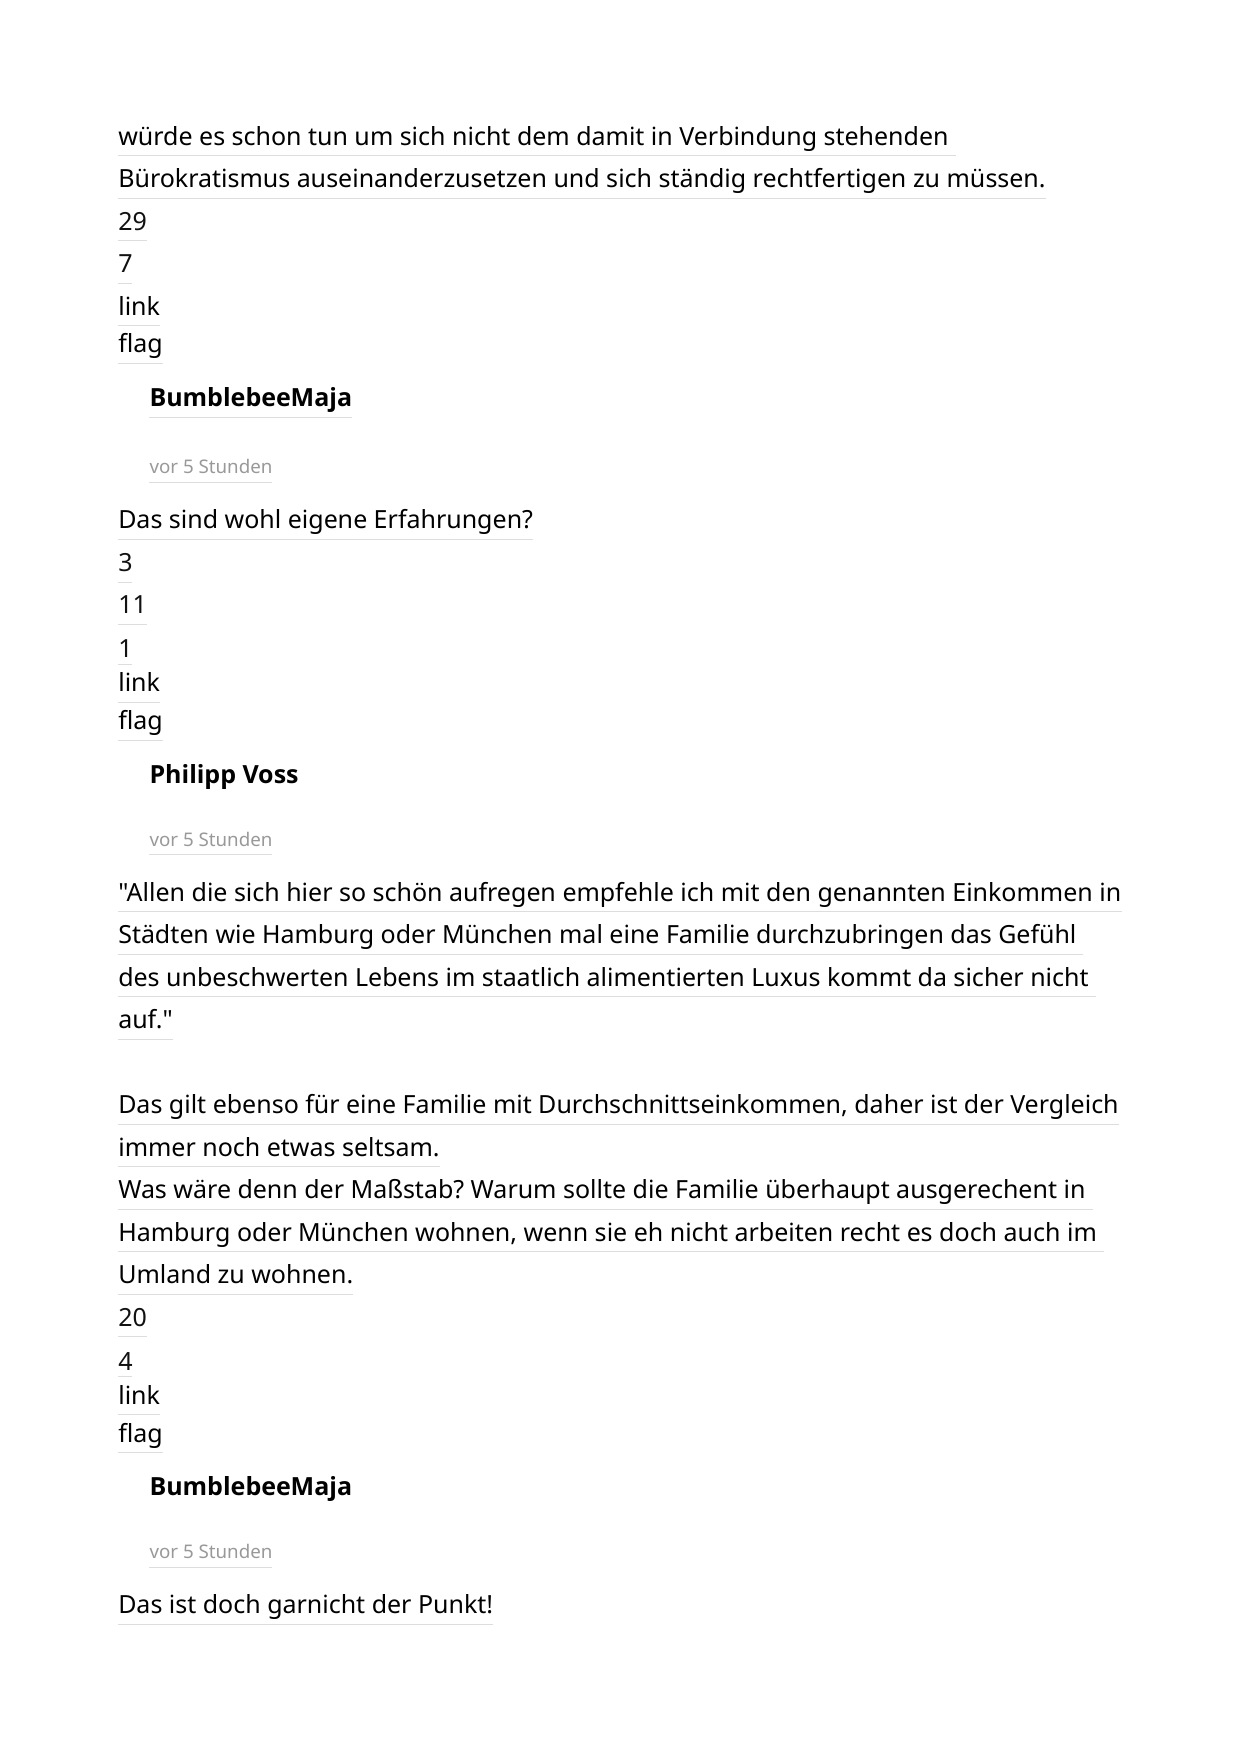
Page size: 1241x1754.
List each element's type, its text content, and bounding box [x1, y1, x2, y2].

text 1 [118, 629, 1122, 665]
text flag [118, 703, 1122, 741]
text Das ist doch garnicht der Punkt! [118, 1587, 1122, 1625]
text 29 [118, 203, 1122, 241]
text Das sind wohl eigene Erfahrungen? [118, 502, 1122, 540]
text 3 [118, 544, 1122, 583]
text vor 5 Stunden [149, 826, 1117, 855]
text Philipp Voss [149, 757, 1122, 791]
text vor 5 Stunden [149, 453, 1117, 483]
text vor 5 Stunden [149, 1538, 1117, 1568]
text flag [118, 326, 1122, 364]
text link [118, 1377, 1122, 1415]
text 20 [118, 1299, 1122, 1337]
text link [118, 665, 1122, 703]
text BumblebeeMaja [149, 380, 1122, 418]
text BumblebeeMaja [149, 1469, 1122, 1503]
text 4 [118, 1342, 1122, 1377]
text flag [118, 1415, 1122, 1453]
text Städten wie Hamburg oder München mal eine Familie durchzubringen das Gefühl des unbeschwerten Lebens im staatlich alimentierten Luxus kommt da sicher nicht auf." Das gilt ebenso für eine Familie mit Durchschnittseinkommen, daher ist der Vergleich immer noch etwas seltsam. Was wäre denn der Maßstab? Warum sollte die Familie überhaupt ausgerechent in Hamburg oder München wohnen, wenn sie eh nicht arbeiten recht es doch auch im Umland zu wohnen. [118, 912, 1122, 1295]
text "Allen die sich hier so schön aufregen empfehle ich mit den genannten Einkommen in [118, 874, 1122, 911]
text würde es schon tun um sich nicht dem damit in Verbindung stehenden Bürokratismus auseinanderzusetzen und sich ständig rechtfertigen zu müssen. [118, 118, 1122, 199]
text link [118, 288, 1122, 326]
text 11 [118, 587, 1122, 625]
text 7 [118, 246, 1122, 284]
